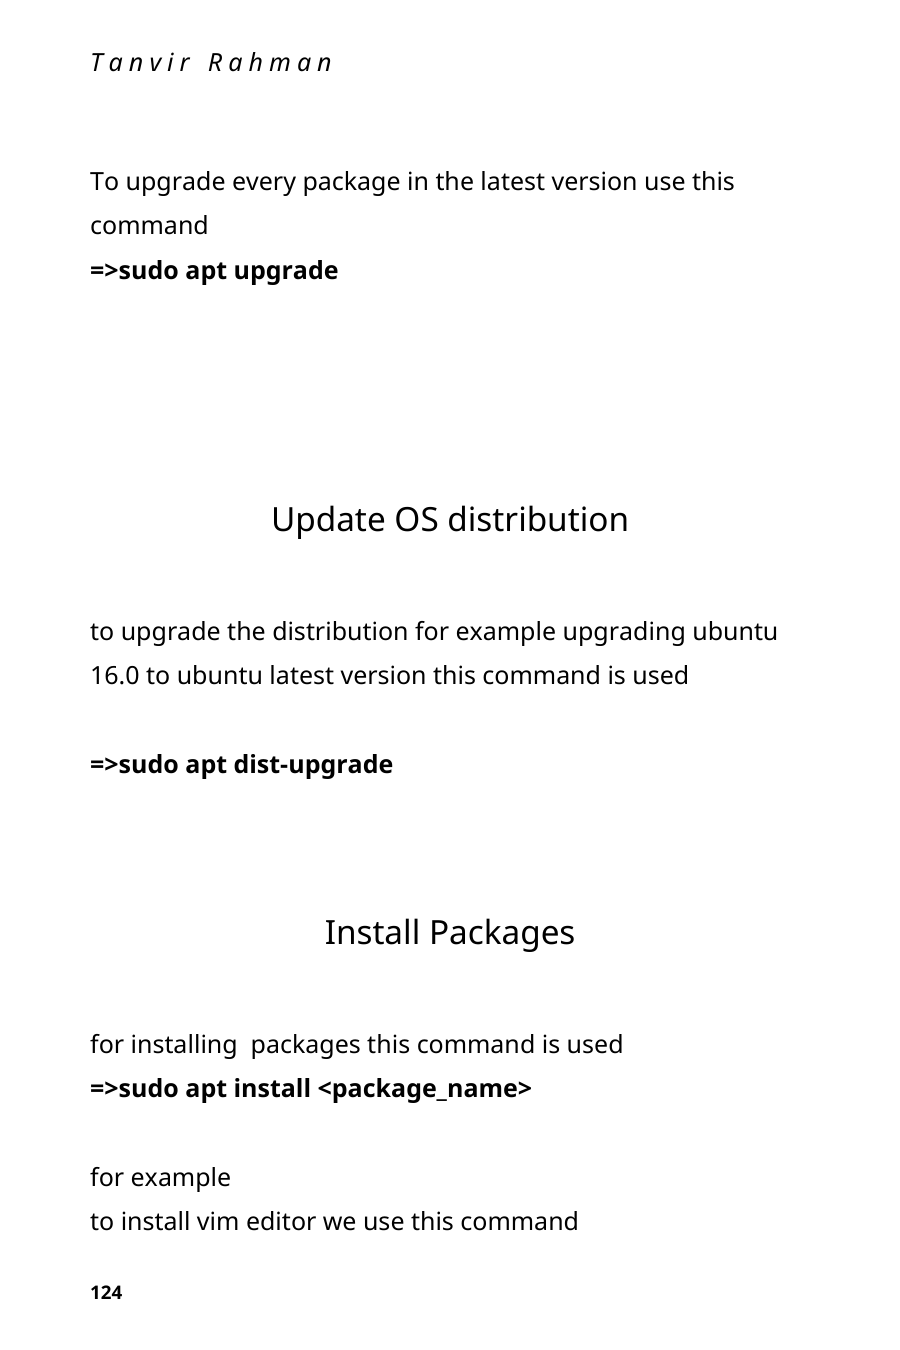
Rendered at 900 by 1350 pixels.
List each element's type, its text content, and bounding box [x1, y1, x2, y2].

text to upgrade the distribution for example upgrading ubuntu 16.0 to ubuntu latest version this command is used [90, 614, 810, 692]
text =>sudo apt install <package_name> [90, 1071, 810, 1105]
text for example [90, 1159, 810, 1193]
text =>sudo apt upgrade [90, 252, 810, 287]
text Update OS distribution [90, 496, 810, 541]
text Install Packages [90, 909, 810, 954]
text To upgrade every package in the latest version use this command [90, 164, 810, 242]
text to install vim editor we use this command [90, 1204, 810, 1238]
text for installing packages this command is used [90, 1027, 810, 1061]
text =>sudo apt dist-upgrade [90, 747, 810, 781]
